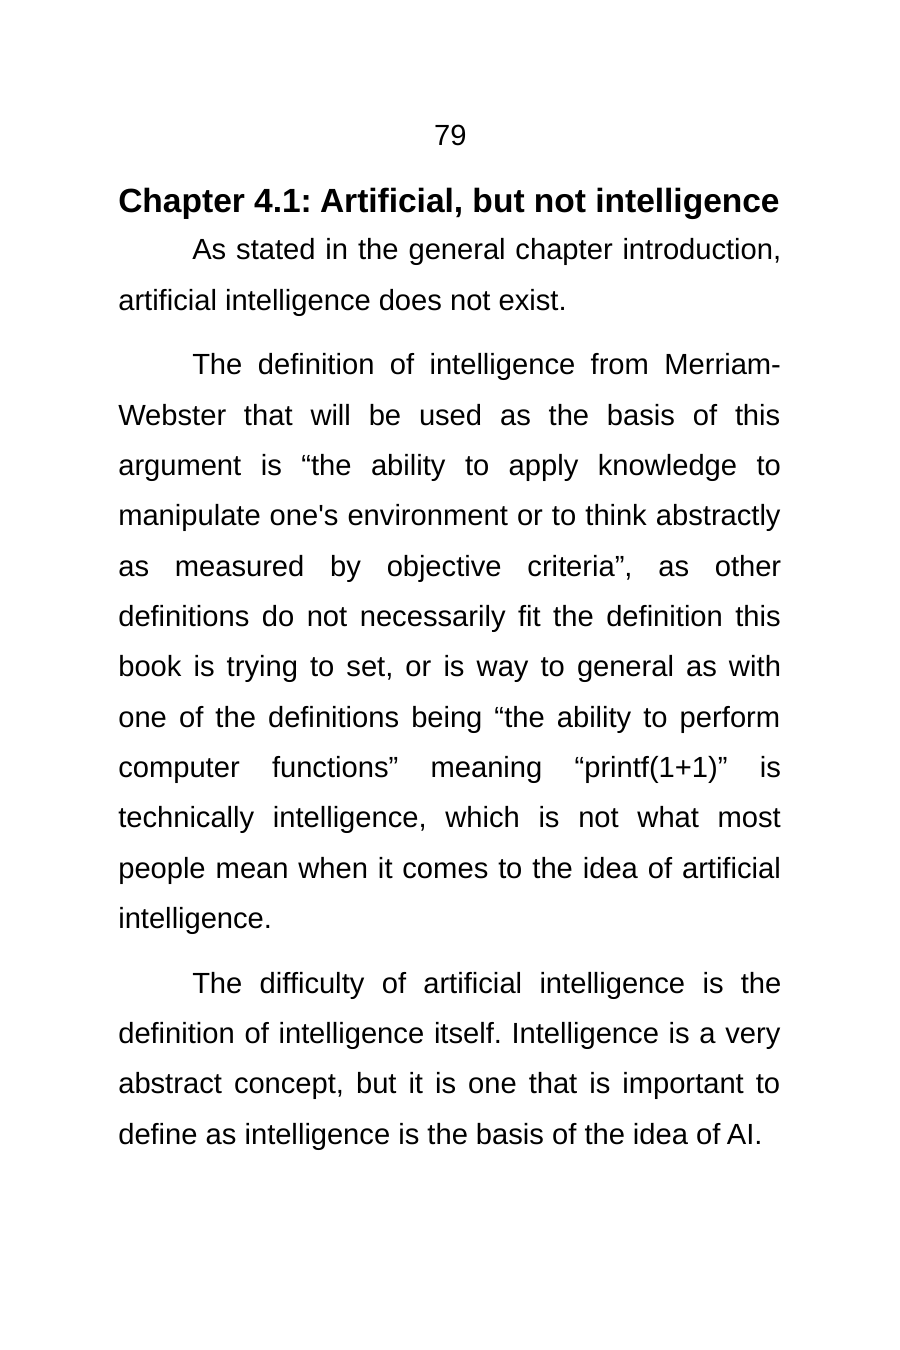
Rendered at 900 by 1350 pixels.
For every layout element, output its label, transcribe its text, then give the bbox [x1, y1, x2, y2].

subtitle Chapter 4.1: Artificial, but not intelligence [118, 181, 782, 220]
text The definition of intelligence from Merriam-Webster that will be used as the basis of this argument is “the ability to apply knowledge to manipulate one's environment or to think abstractly as measured by objective criteria”, as other definitions do not necessarily fit the definition this book is trying to set, or is way to general as with one of the definitions being “the ability to perform computer functions” meaning “printf(1+1)” is technically intelligence, which is not what most people mean when it comes to the idea of artificial intelligence. [118, 347, 782, 934]
text As stated in the general chapter introduction, artificial intelligence does not exist. [118, 232, 782, 316]
text The difficulty of artificial intelligence is the definition of intelligence itself. Intelligence is a very abstract concept, but it is one that is important to define as intelligence is the basis of the idea of AI. [118, 966, 782, 1150]
